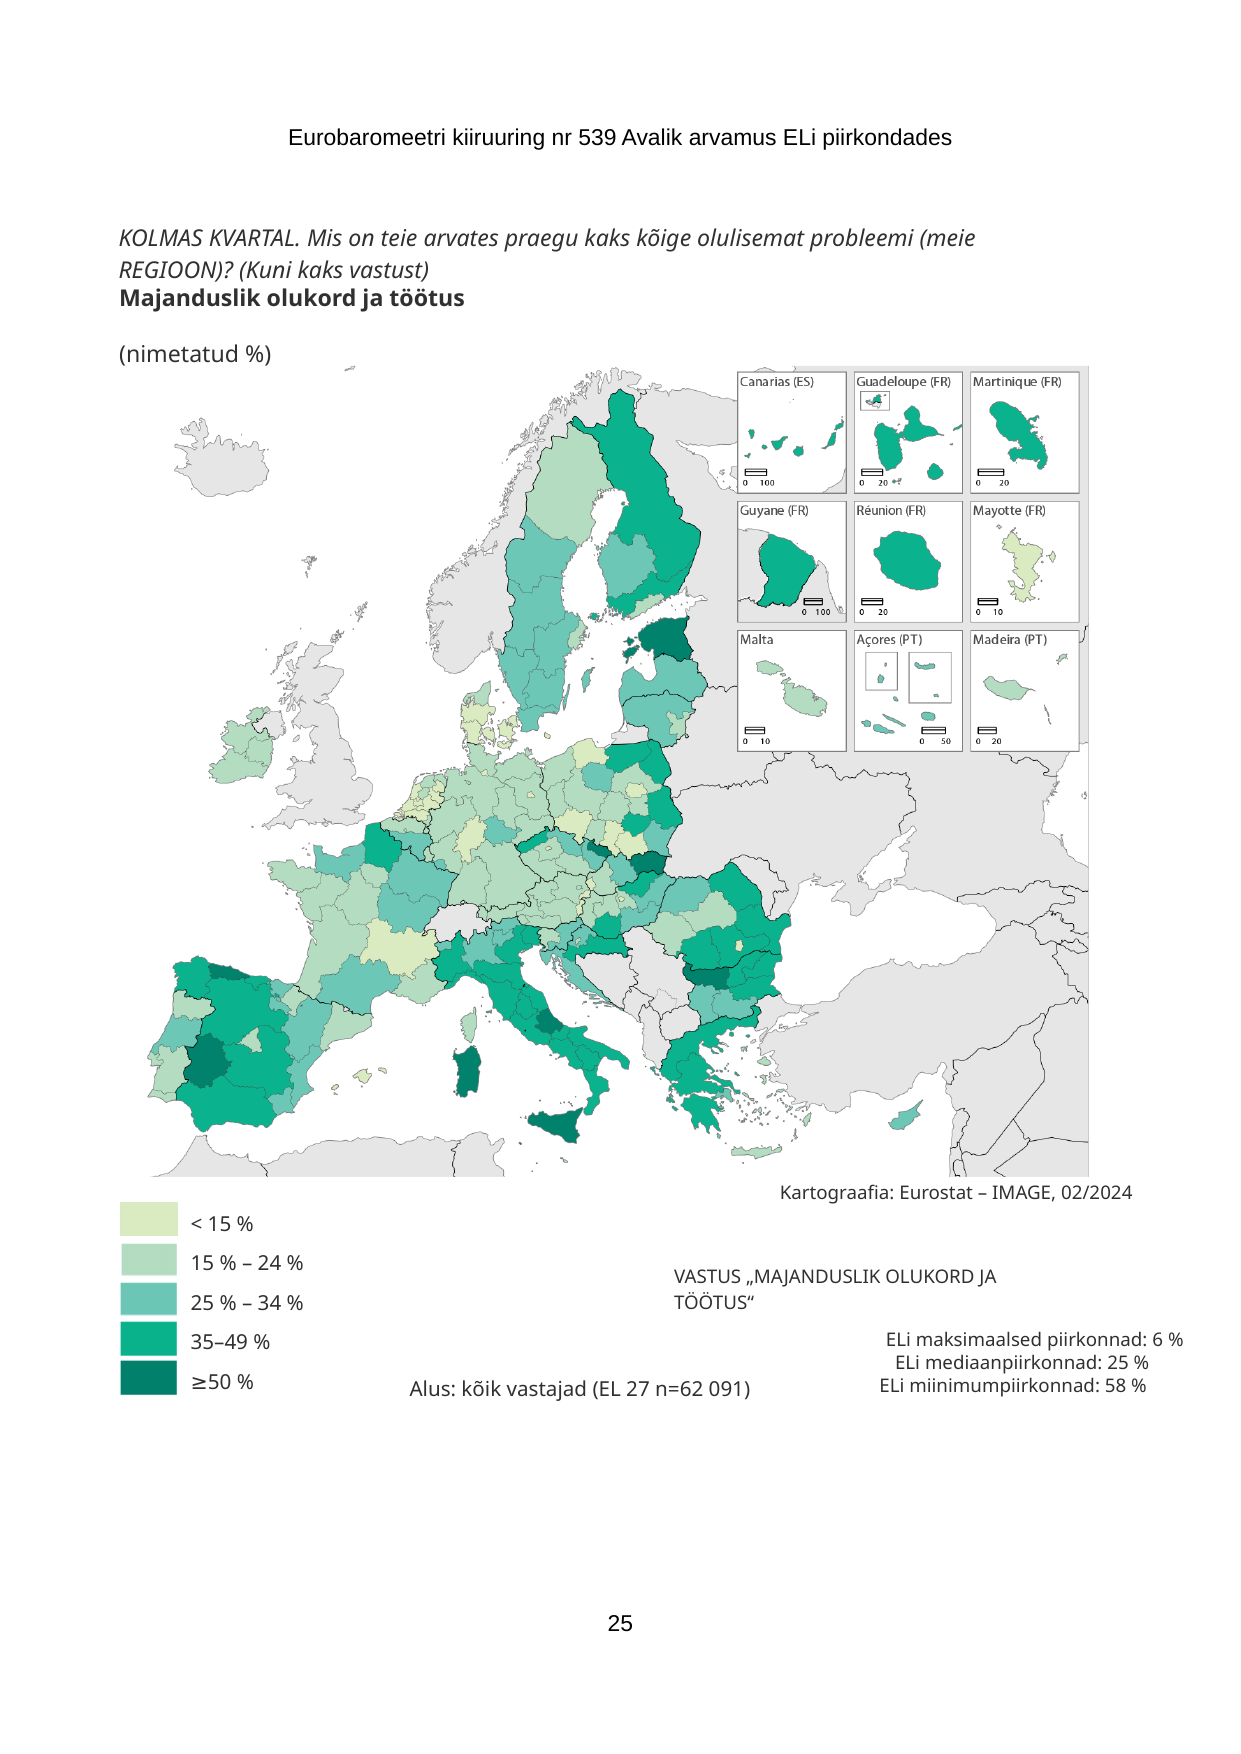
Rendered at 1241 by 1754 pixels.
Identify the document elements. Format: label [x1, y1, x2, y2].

picture [121, 1361, 176, 1394]
picture [111, 363, 1090, 1182]
picture [121, 1283, 176, 1316]
picture [122, 1244, 176, 1276]
picture [120, 1202, 178, 1236]
picture [121, 1322, 176, 1355]
